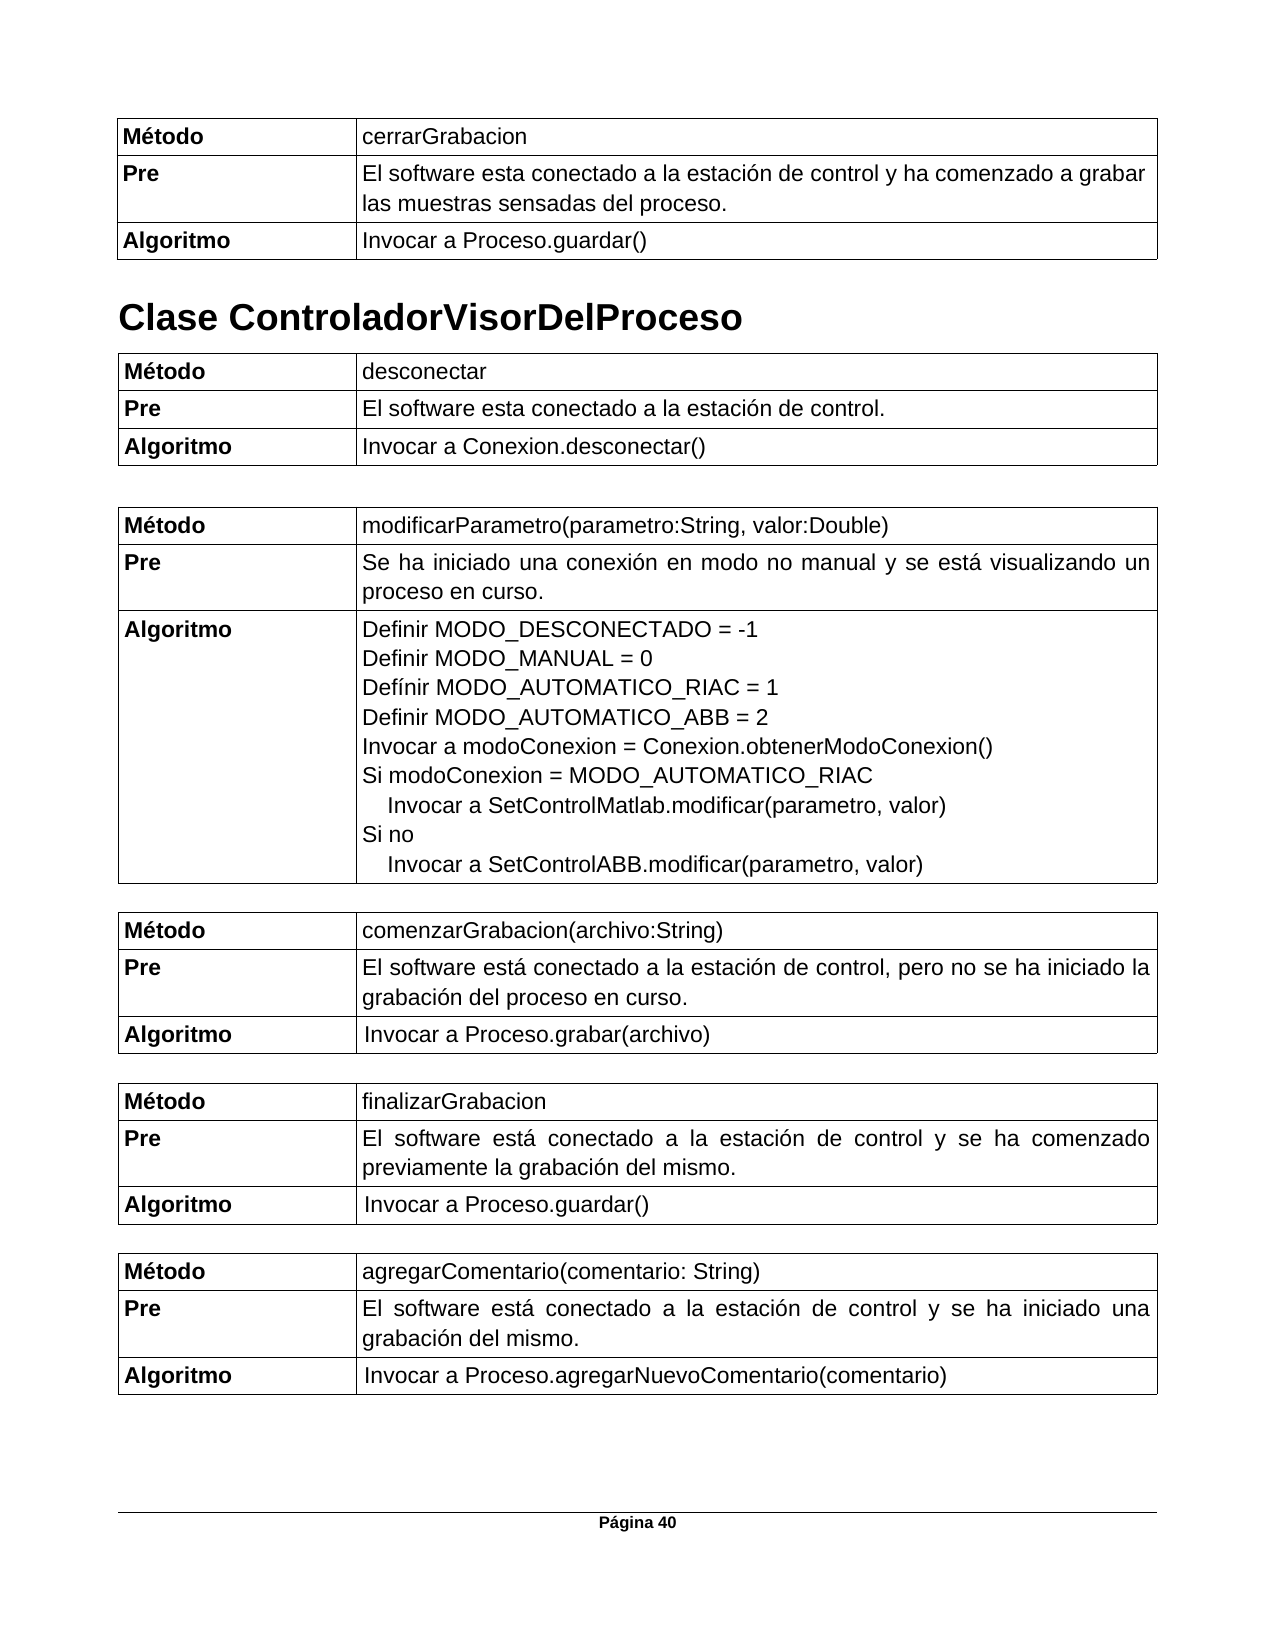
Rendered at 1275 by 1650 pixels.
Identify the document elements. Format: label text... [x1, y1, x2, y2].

table_cell El software está conectado a la estación de control, pero no se ha iniciado la grabación del proceso en curso. [357, 950, 1157, 1016]
table_cell Pre [119, 1291, 356, 1357]
table_cell El software está conectado a la estación de control y se ha iniciado una grabación del mismo. [357, 1291, 1157, 1357]
table_cell Invocar a Proceso.guardar() [357, 223, 1157, 259]
table_header agregarComentario(comentario: String) [357, 1254, 1157, 1290]
table_cell Se ha iniciado una conexión en modo no manual y se está visualizando un proceso en curso. [357, 545, 1157, 610]
table_cell El software está conectado a la estación de control y se ha comenzado previamente la grabación del mismo. [357, 1121, 1157, 1186]
table_header Método [119, 354, 356, 390]
table_cell Pre [119, 1121, 356, 1186]
table_cell Algoritmo [119, 1187, 356, 1223]
table_cell Pre [118, 156, 356, 222]
table_cell Algoritmo [118, 223, 356, 259]
table_cell Pre [119, 391, 356, 427]
table_cell El software esta conectado a la estación de control. [357, 391, 1157, 427]
table_header Método [119, 913, 356, 949]
table_cell Invocar a Proceso.agregarNuevoComentario(comentario) [357, 1358, 1157, 1394]
table_cell Invocar a Proceso.guardar() [357, 1187, 1157, 1223]
table_cell Pre [119, 950, 356, 1016]
table_header Método [118, 119, 356, 155]
table_header comenzarGrabacion(archivo:String) [357, 913, 1157, 949]
table_header Método [119, 508, 356, 544]
table_cell Algoritmo [119, 429, 356, 465]
table_header desconectar [357, 354, 1157, 390]
table_header Método [119, 1084, 356, 1120]
table_cell Algoritmo [119, 611, 356, 883]
subtitle Clase ControladorVisorDelProceso [118, 297, 1157, 338]
table_header finalizarGrabacion [357, 1084, 1157, 1120]
table_cell Pre [119, 545, 356, 610]
table_cell Invocar a Proceso.grabar(archivo) [357, 1017, 1157, 1053]
table_header modificarParametro(parametro:String, valor:Double) [357, 508, 1157, 544]
table_cell El software esta conectado a la estación de control y ha comenzado a grabar las muestras sensadas del proceso. [357, 156, 1157, 222]
table_header Método [119, 1254, 356, 1290]
table_cell Algoritmo [119, 1358, 356, 1394]
table_cell Algoritmo [119, 1017, 356, 1053]
table_header cerrarGrabacion [357, 119, 1157, 155]
table_cell Invocar a Conexion.desconectar() [357, 429, 1157, 465]
table_cell Definir MODO_DESCONECTADO = -1 Definir MODO_MANUAL = 0 Defínir MODO_AUTOMATICO_RIAC = 1 Definir MODO_AUTOMATICO_ABB = 2 Invocar a modoConexion = Conexion.obtenerModoConexion() Si modoConexion = MODO_AUTOMATICO_RIAC Invocar a SetControlMatlab.modificar(parametro, valor) Si no Invocar a SetControlABB.modificar(parametro, valor) [357, 611, 1157, 883]
